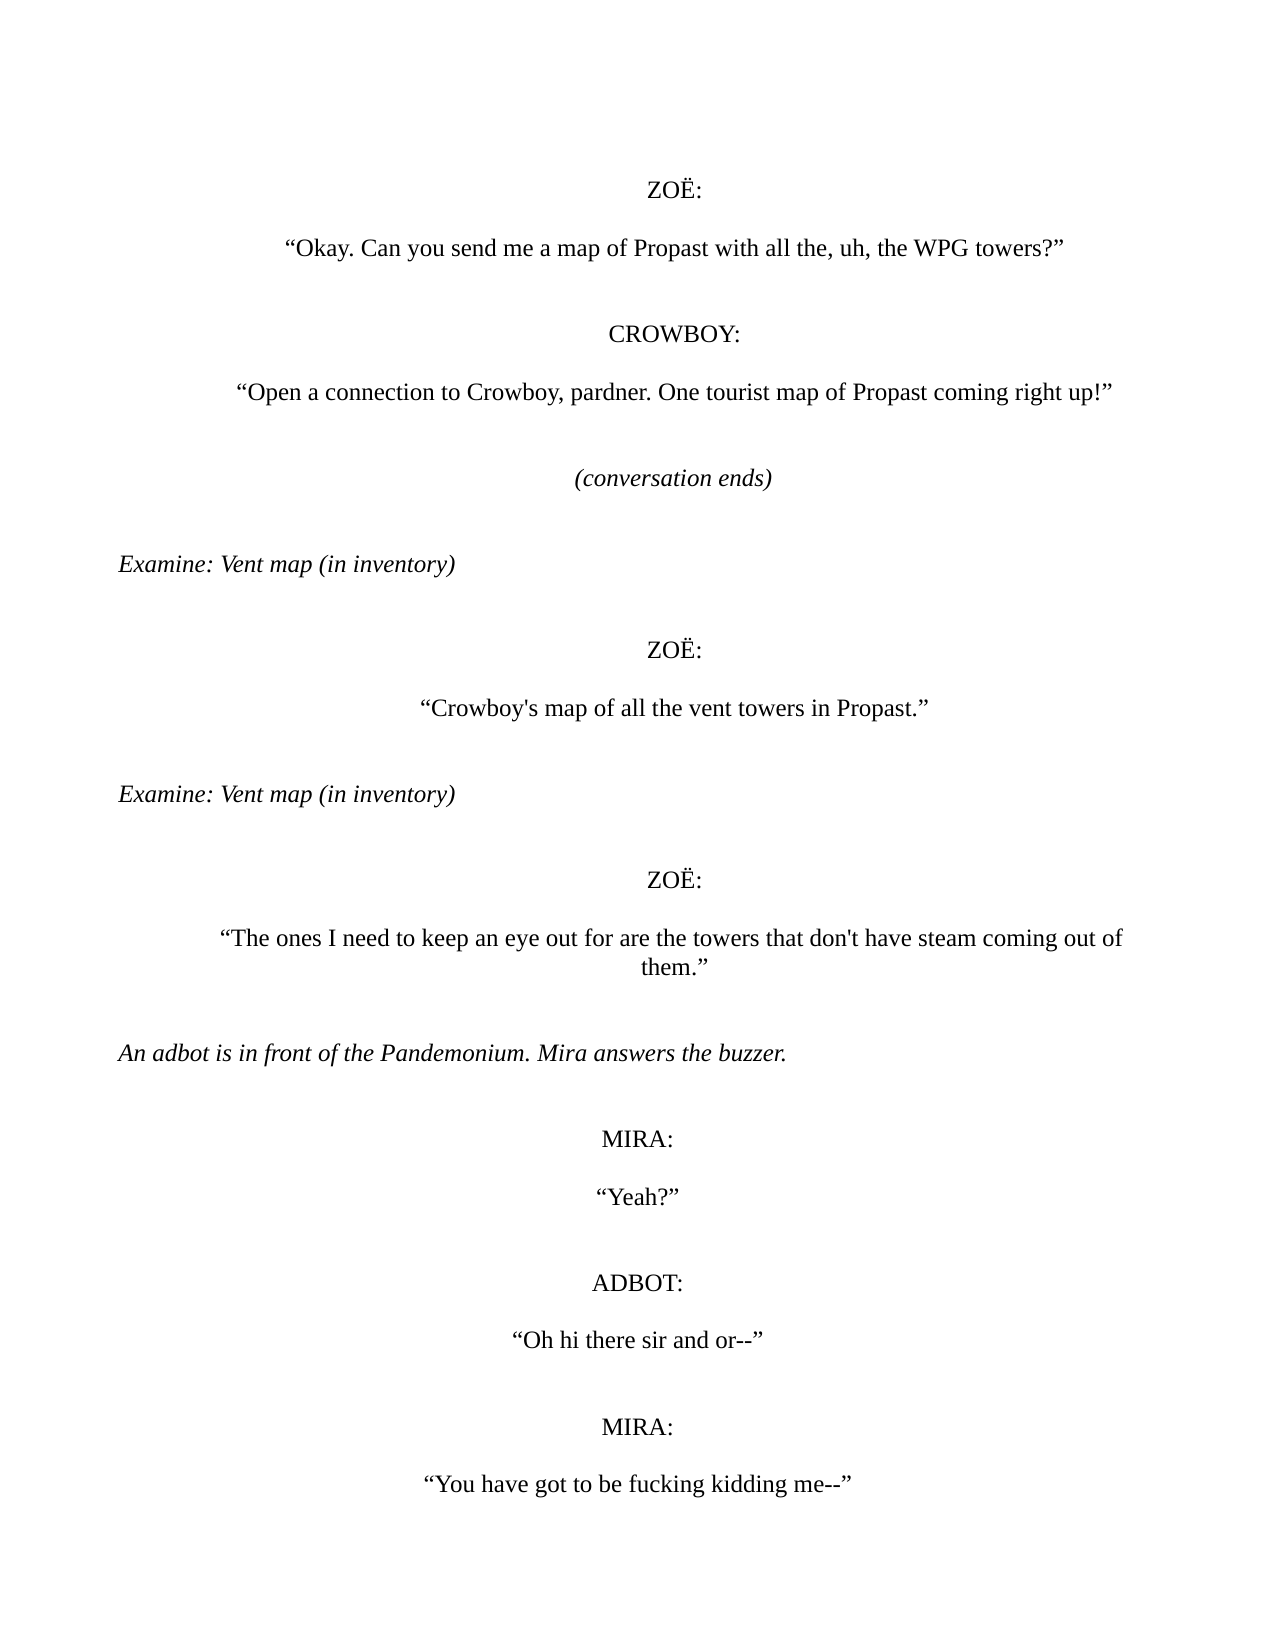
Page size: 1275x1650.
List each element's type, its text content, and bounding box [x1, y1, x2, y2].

text “You have got to be fucking kidding me--” [118, 1441, 1157, 1527]
text An adbot is in front of the Pandemonium. Mira answers the buzzer. [118, 1038, 1157, 1067]
text “Crowboy's map of all the vent towers in Propast.” [118, 693, 1157, 722]
text “Open a connection to Crowboy, pardner. One tourist map of Propast coming right up!” [118, 377, 1157, 406]
text ZOË: [118, 866, 1157, 894]
text MIRA: [118, 1124, 1157, 1182]
text “Yeah?” [118, 1182, 1157, 1211]
text Examine: Vent map (in inventory) [118, 779, 1157, 808]
text “Okay. Can you send me a map of Propast with all the, uh, the WPG towers?” [118, 233, 1157, 262]
text ZOË: [118, 636, 1157, 664]
text “The ones I need to keep an eye out for are the towers that don't have steam coming out of them.” [118, 923, 1157, 981]
text MIRA: [118, 1412, 1157, 1441]
text ADBOT: [118, 1268, 1157, 1297]
text “Oh hi there sir and or--” [118, 1297, 1157, 1354]
text CROWBOY: [118, 319, 1157, 348]
text Examine: Vent map (in inventory) [118, 549, 1157, 578]
text (conversation ends) [118, 463, 1157, 492]
text ZOË: [118, 176, 1157, 204]
